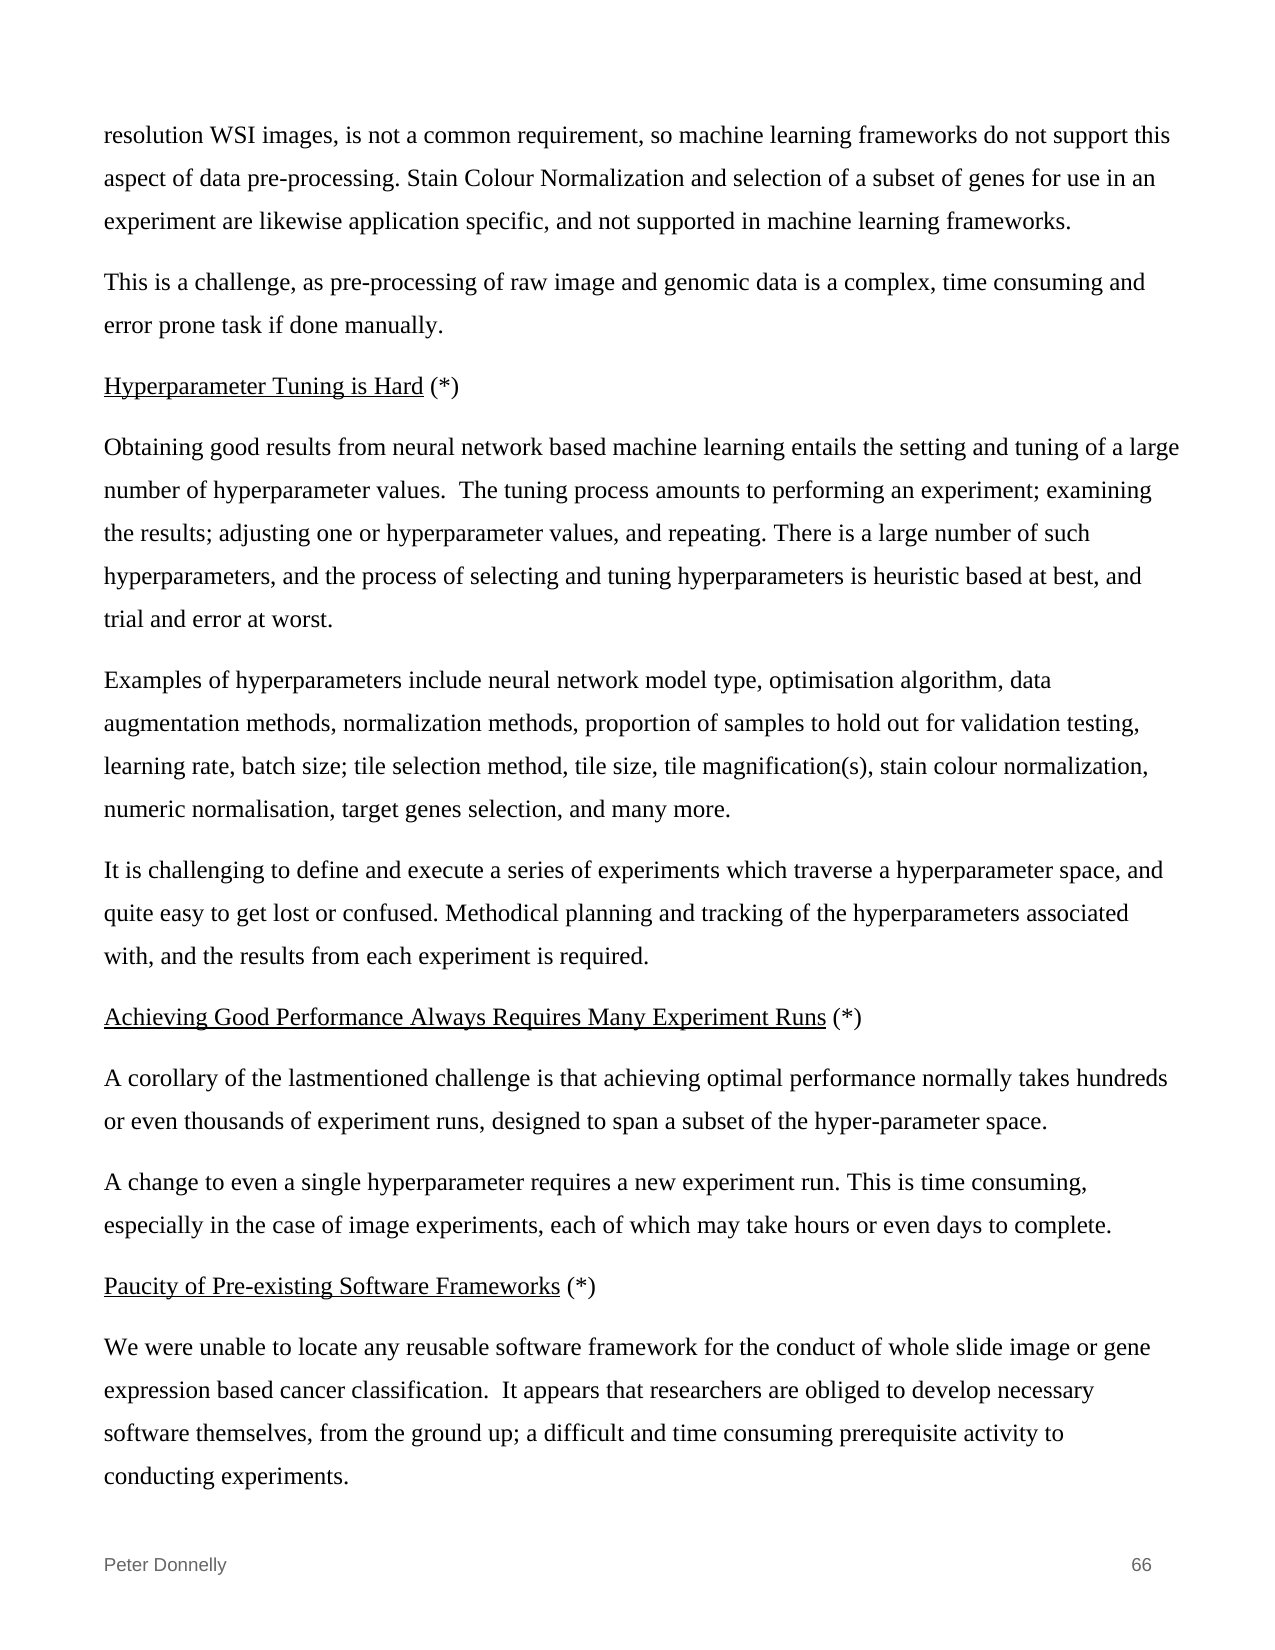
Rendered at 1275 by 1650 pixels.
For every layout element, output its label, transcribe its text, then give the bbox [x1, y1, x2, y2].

text resolution WSI images, is not a common requirement, so machine learning frameworks do not support this aspect of data pre-processing. Stain Colour Normalization and selection of a subset of genes for use in an experiment are likewise application specific, and not supported in machine learning frameworks. [103, 120, 1181, 235]
text Obtaining good results from neural network based machine learning entails the setting and tuning of a large number of hyperparameter values. The tuning process amounts to performing an experiment; examining the results; adjusting one or hyperparameter values, and repeating. There is a large number of such hyperparameters, and the process of selecting and tuning hyperparameters is heuristic based at best, and trial and error at worst. [103, 432, 1181, 633]
text It is challenging to define and execute a series of experiments which traverse a hyperparameter space, and quite easy to get lost or confused. Methodical planning and tracking of the hyperparameters associated with, and the results from each experiment is required. [103, 855, 1181, 970]
text Examples of hyperparameters include neural network model type, optimisation algorithm, data augmentation methods, normalization methods, proportion of samples to hold out for validation testing, learning rate, batch size; tile selection method, tile size, tile magnification(s), stain colour normalization, numeric normalisation, target genes selection, and many more. [103, 665, 1181, 823]
text Hyperparameter Tuning is Hard (*) [103, 371, 1181, 399]
text This is a challenge, as pre-processing of raw image and genomic data is a complex, time consuming and error prone task if done manually. [103, 267, 1181, 339]
text Achieving Good Performance Always Requires Many Experiment Runs (*) [103, 1002, 1181, 1031]
text We were unable to locate any reusable software framework for the conduct of whole slide image or gene expression based cancer classification. It appears that researchers are obliged to develop necessary software themselves, from the ground up; a difficult and time consuming prerequisite activity to conducting experiments. [103, 1332, 1181, 1490]
text A change to even a single hyperparameter requires a new experiment run. This is time consuming, especially in the case of image experiments, each of which may take hours or even days to complete. [103, 1167, 1181, 1239]
text Paucity of Pre-existing Software Frameworks (*) [103, 1271, 1181, 1300]
text A corollary of the lastmentioned challenge is that achieving optimal performance normally takes hundreds or even thousands of experiment runs, designed to span a subset of the hyper-parameter space. [103, 1063, 1181, 1135]
